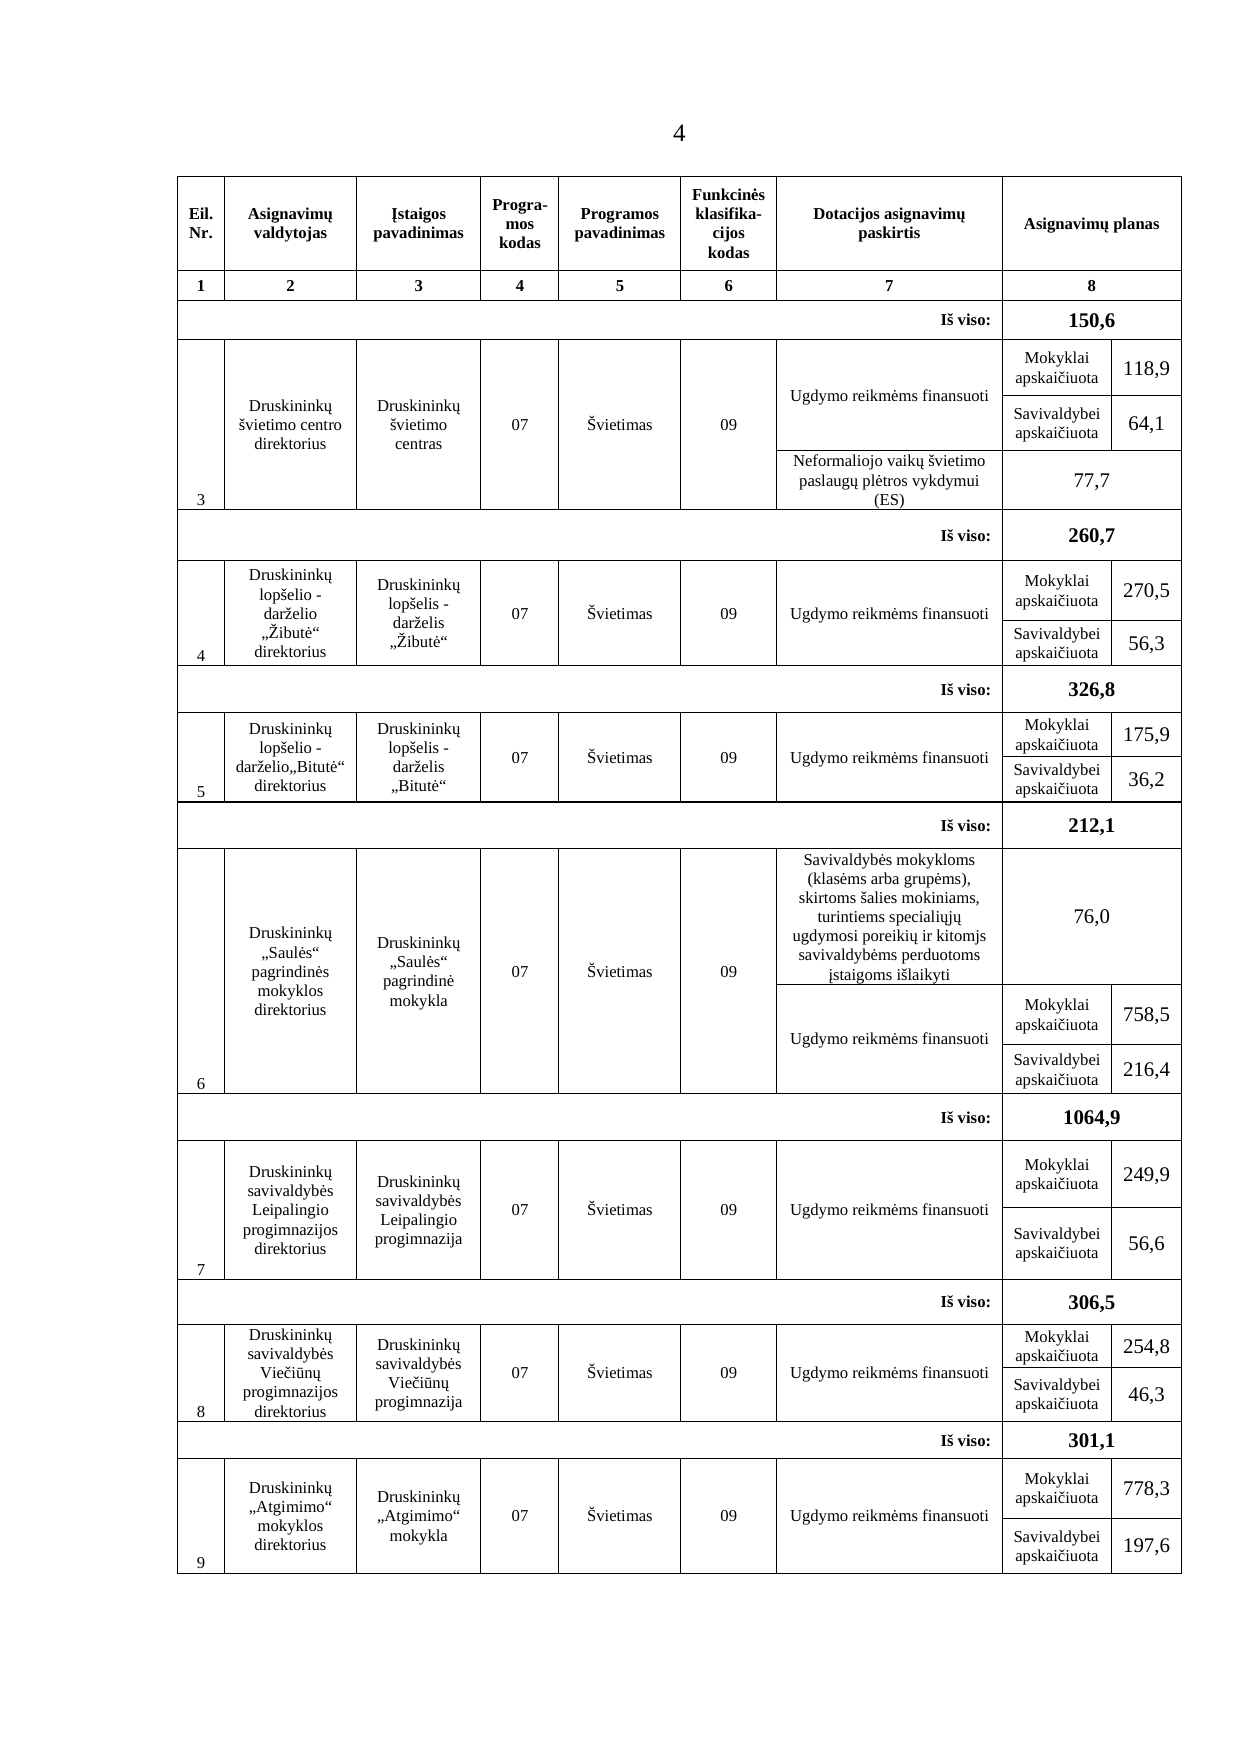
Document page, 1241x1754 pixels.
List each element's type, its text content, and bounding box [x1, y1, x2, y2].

table_cell 56,6 [1112, 1208, 1181, 1278]
table_cell Švietimas [559, 561, 680, 665]
table_cell Druskininkų lopšelis - darželis „Bitutė“ [357, 713, 480, 801]
table_cell 07 [481, 340, 558, 509]
table_cell 64,1 [1112, 396, 1181, 450]
table_cell 77,7 [1003, 451, 1181, 509]
table_cell 1064,9 [1003, 1094, 1181, 1140]
table_header Progra-mos kodas [481, 177, 558, 270]
table_cell Iš viso: [178, 1280, 1002, 1324]
table_cell Mokyklai apskaičiuota [1003, 985, 1111, 1044]
table_cell 07 [481, 561, 558, 665]
table_cell 8 [178, 1325, 224, 1421]
table_header Programos pavadinimas [559, 177, 680, 270]
table_cell Druskininkų savivaldybės Viečiūnų progimnazijos direktorius [225, 1325, 356, 1421]
table_cell 6 [178, 849, 224, 1093]
table_cell Druskininkų savivaldybės Viečiūnų progimnazija [357, 1325, 480, 1421]
table_cell 7 [777, 271, 1002, 300]
table_cell 9 [178, 1459, 224, 1572]
table_cell 09 [681, 713, 776, 801]
table_cell 4 [178, 561, 224, 665]
table_cell Mokyklai apskaičiuota [1003, 340, 1111, 395]
table_cell 197,6 [1112, 1519, 1181, 1572]
table_cell Švietimas [559, 1325, 680, 1421]
table_cell 09 [681, 561, 776, 665]
table_cell Savivaldybei apskaičiuota [1003, 1045, 1111, 1093]
table_cell Savivaldybei apskaičiuota [1003, 621, 1111, 665]
table_cell Švietimas [559, 713, 680, 801]
table_cell 260,7 [1003, 510, 1181, 560]
table_cell Neformaliojo vaikų švietimo paslaugų plėtros vykdymui (ES) [777, 451, 1002, 509]
table_cell 76,0 [1003, 849, 1181, 983]
table_cell 778,3 [1112, 1459, 1181, 1517]
table_cell 09 [681, 1459, 776, 1572]
table_cell 326,8 [1003, 666, 1181, 712]
table_cell Švietimas [559, 1141, 680, 1278]
table_cell 2 [225, 271, 356, 300]
table_cell 56,3 [1112, 621, 1181, 665]
table_cell Savivaldybei apskaičiuota [1003, 396, 1111, 450]
table_header Eil. Nr. [178, 177, 224, 270]
table_cell 07 [481, 713, 558, 801]
table_cell Druskininkų lopšelis - darželis „Žibutė“ [357, 561, 480, 665]
table_cell Mokyklai apskaičiuota [1003, 713, 1111, 756]
table_cell Ugdymo reikmėms finansuoti [777, 340, 1002, 450]
table_cell 8 [1003, 271, 1181, 300]
table_cell 3 [357, 271, 480, 300]
table_cell 3 [178, 340, 224, 509]
table_cell 07 [481, 1325, 558, 1421]
table_cell Švietimas [559, 340, 680, 509]
table_cell Iš viso: [178, 1422, 1002, 1458]
table_cell 5 [178, 713, 224, 801]
table_cell 09 [681, 1141, 776, 1278]
table_cell Druskininkų „Atgimimo“ mokyklos direktorius [225, 1459, 356, 1572]
table_cell Druskininkų „Atgimimo“ mokykla [357, 1459, 480, 1572]
table_cell Druskininkų „Saulės“ pagrindinė mokykla [357, 849, 480, 1093]
table_cell Savivaldybei apskaičiuota [1003, 757, 1111, 801]
table_cell 36,2 [1112, 757, 1181, 801]
table_cell 1 [178, 271, 224, 300]
table_cell 249,9 [1112, 1141, 1181, 1207]
table_header Asignavimų valdytojas [225, 177, 356, 270]
table_cell Druskininkų „Saulės“ pagrindinės mokyklos direktorius [225, 849, 356, 1093]
table_cell Druskininkų lopšelio - darželio„Bitutė“ direktorius [225, 713, 356, 801]
table_cell 5 [559, 271, 680, 300]
table_cell Savivaldybei apskaičiuota [1003, 1368, 1111, 1421]
table_header Įstaigos pavadinimas [357, 177, 480, 270]
table_cell 6 [681, 271, 776, 300]
table_cell Druskininkų švietimo centras [357, 340, 480, 509]
table_cell Ugdymo reikmėms finansuoti [777, 1141, 1002, 1278]
table_header Funkcinės klasifika-cijos kodas [681, 177, 776, 270]
table_cell Savivaldybei apskaičiuota [1003, 1208, 1111, 1278]
table_cell Mokyklai apskaičiuota [1003, 1325, 1111, 1367]
table_cell 09 [681, 849, 776, 1093]
table_cell Ugdymo reikmėms finansuoti [777, 713, 1002, 801]
table_cell Iš viso: [178, 301, 1002, 339]
table_cell 07 [481, 849, 558, 1093]
table_cell Švietimas [559, 1459, 680, 1572]
table_cell Druskininkų savivaldybės Leipalingio progimnazija [357, 1141, 480, 1278]
table_cell 270,5 [1112, 561, 1181, 619]
table_cell Ugdymo reikmėms finansuoti [777, 561, 1002, 665]
table_cell Iš viso: [178, 510, 1002, 560]
table_header Dotacijos asignavimų paskirtis [777, 177, 1002, 270]
table_cell Iš viso: [178, 1094, 1002, 1140]
table_cell 07 [481, 1141, 558, 1278]
table_cell Druskininkų švietimo centro direktorius [225, 340, 356, 509]
table_cell Iš viso: [178, 666, 1002, 712]
table_cell Švietimas [559, 849, 680, 1093]
table_cell Savivaldybės mokykloms (klasėms arba grupėms), skirtoms šalies mokiniams, turintiems specialiųjų ugdymosi poreikių ir kitomjs savivaldybėms perduotoms įstaigoms išlaikyti [777, 849, 1002, 983]
table_cell Ugdymo reikmėms finansuoti [777, 1459, 1002, 1572]
table_cell 09 [681, 340, 776, 509]
table_cell 4 [481, 271, 558, 300]
table_cell Mokyklai apskaičiuota [1003, 1141, 1111, 1207]
table_cell Savivaldybei apskaičiuota [1003, 1519, 1111, 1572]
table_cell 09 [681, 1325, 776, 1421]
table_cell 46,3 [1112, 1368, 1181, 1421]
table_cell 150,6 [1003, 301, 1181, 339]
table_cell 175,9 [1112, 713, 1181, 756]
table_cell Druskininkų savivaldybės Leipalingio progimnazijos direktorius [225, 1141, 356, 1278]
table_cell 07 [481, 1459, 558, 1572]
table_cell 7 [178, 1141, 224, 1278]
table_cell Ugdymo reikmėms finansuoti [777, 985, 1002, 1093]
table_cell Ugdymo reikmėms finansuoti [777, 1325, 1002, 1421]
table_cell Mokyklai apskaičiuota [1003, 1459, 1111, 1517]
table_cell 212,1 [1003, 803, 1181, 848]
table_cell 306,5 [1003, 1280, 1181, 1324]
table_cell 254,8 [1112, 1325, 1181, 1367]
table_header Asignavimų planas [1003, 177, 1181, 270]
table_cell 301,1 [1003, 1422, 1181, 1458]
table_cell 216,4 [1112, 1045, 1181, 1093]
table_cell Druskininkų lopšelio - darželio „Žibutė“ direktorius [225, 561, 356, 665]
table_cell 758,5 [1112, 985, 1181, 1044]
table_cell Mokyklai apskaičiuota [1003, 561, 1111, 619]
table_cell 118,9 [1112, 340, 1181, 395]
table_cell Iš viso: [178, 803, 1002, 848]
